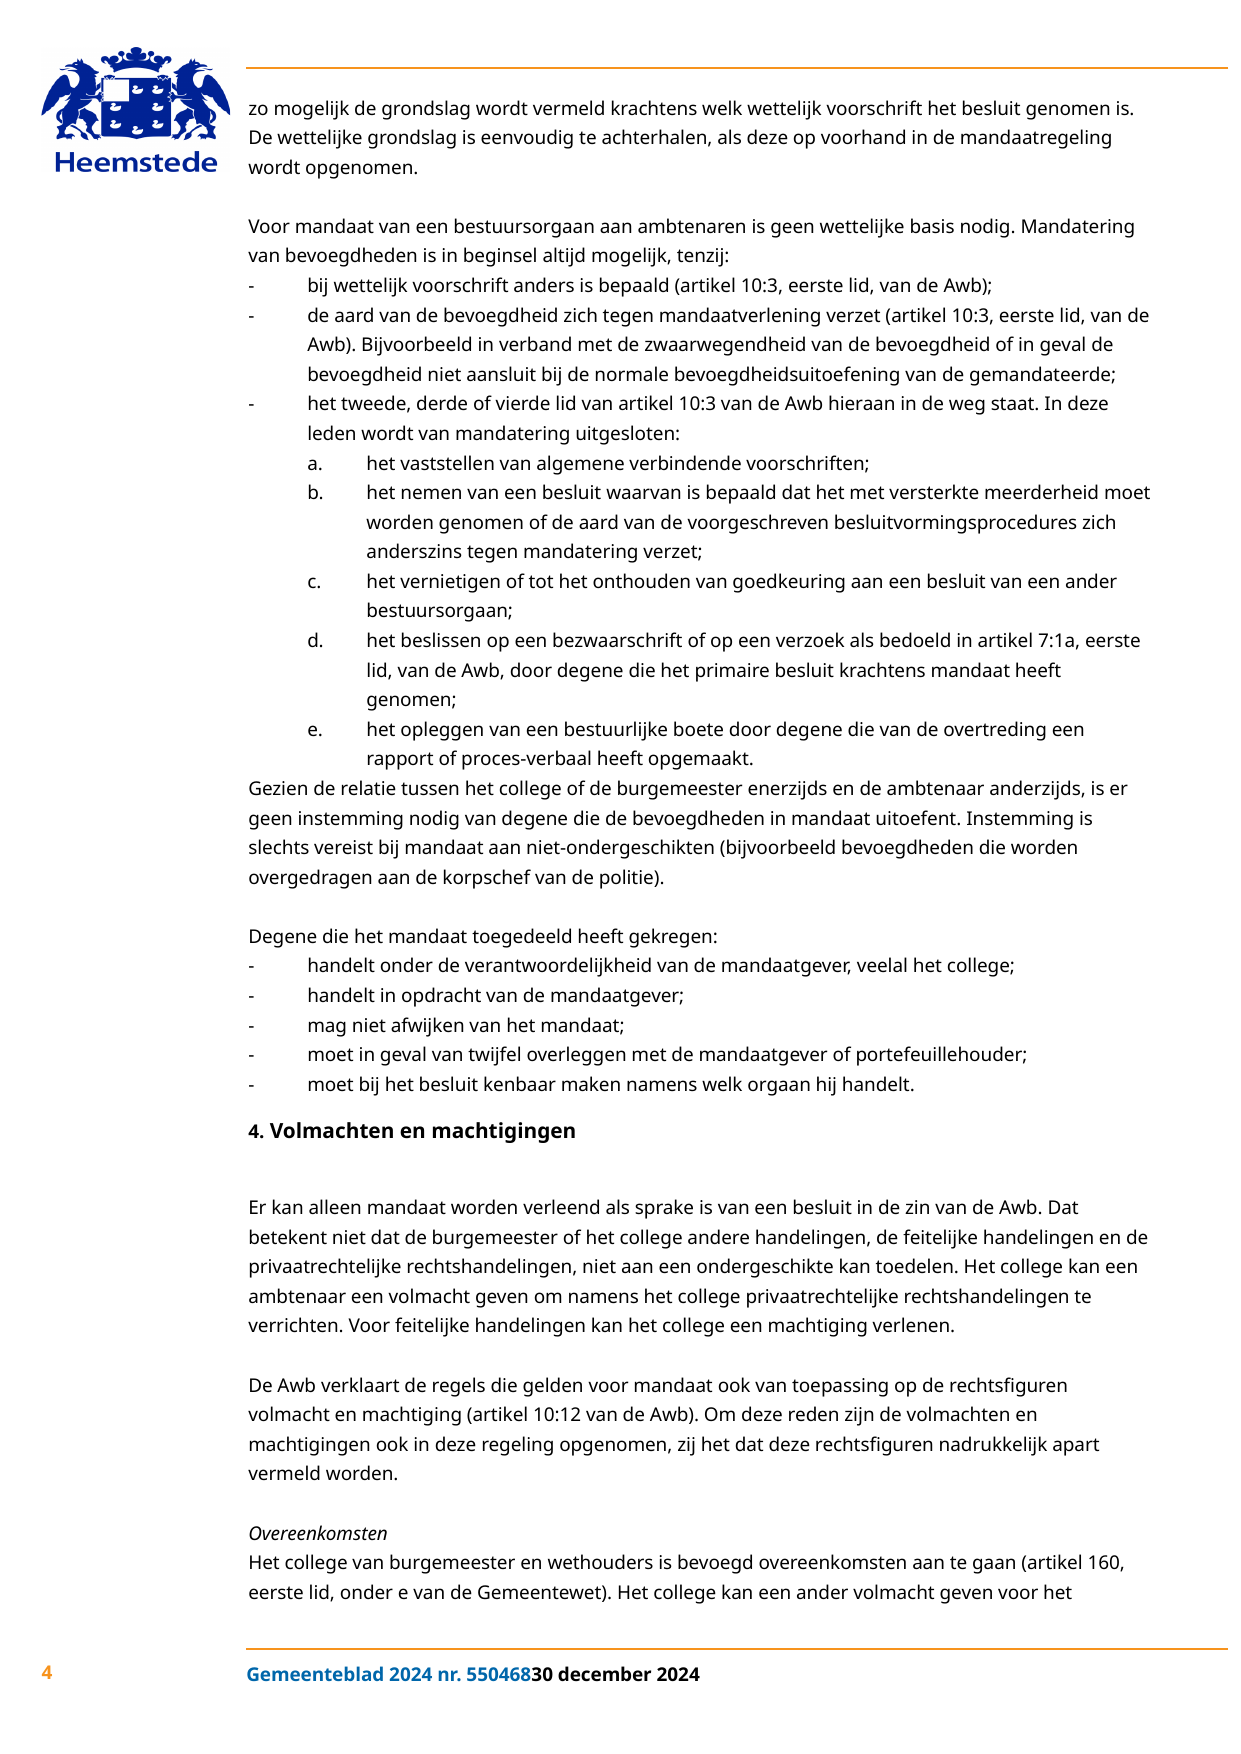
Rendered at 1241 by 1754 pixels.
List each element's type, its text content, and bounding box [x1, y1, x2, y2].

text zo mogelijk de grondslag wordt vermeld krachtens welk wettelijk voorschrift het besluit genomen is. De wettelijke grondslag is eenvoudig te achterhalen, als deze op voorhand in de mandaatregeling wordt opgenomen. [248, 95, 1152, 180]
text 4. Volmachten en machtigingen [248, 1117, 1152, 1145]
list de aard van de bevoegdheid zich tegen mandaatverlening verzet (artikel 10:3, eerste lid, van de Awb). Bijvoorbeeld in verband met de zwaarwegendheid van de bevoegdheid of in geval de bevoegdheid niet aansluit bij de normale bevoegdheidsuitoefening van de gemandateerde; [248, 302, 1152, 387]
text Overeenkomsten [248, 1520, 1152, 1546]
list handelt in opdracht van de mandaatgever; [248, 982, 1152, 1008]
list moet bij het besluit kenbaar maken namens welk orgaan hij handelt. [248, 1071, 1152, 1097]
list het beslissen op een bezwaarschrift of op een verzoek als bedoeld in artikel 7:1a, eerste lid, van de Awb, door degene die het primaire besluit krachtens mandaat heeft genomen; [307, 627, 1152, 712]
list het vernietigen of tot het onthouden van goedkeuring aan een besluit van een ander bestuursorgaan; [307, 568, 1152, 623]
list moet in geval van twijfel overleggen met de mandaatgever of portefeuillehouder; [248, 1041, 1152, 1067]
text De Awb verklaart de regels die gelden voor mandaat ook van toepassing op de rechtsfiguren volmacht en machtiging (artikel 10:12 van de Awb). Om deze reden zijn de volmachten en machtigingen ook in deze regeling opgenomen, zij het dat deze rechtsfiguren nadrukkelijk apart vermeld worden. [248, 1372, 1152, 1486]
list het opleggen van een bestuurlijke boete door degene die van de overtreding een rapport of proces-verbaal heeft opgemaakt. [307, 716, 1152, 771]
list handelt onder de verantwoordelijkheid van de mandaatgever, veelal het college; [248, 953, 1152, 978]
text Voor mandaat van een bestuursorgaan aan ambtenaren is geen wettelijke basis nodig. Mandatering van bevoegdheden is in beginsel altijd mogelijk, tenzij: [248, 213, 1152, 268]
list mag niet afwijken van het mandaat; [248, 1012, 1152, 1038]
text Er kan alleen mandaat worden verleend als sprake is van een besluit in de zin van de Awb. Dat betekent niet dat de burgemeester of het college andere handelingen, de feitelijke handelingen en de privaatrechtelijke rechtshandelingen, niet aan een ondergeschikte kan toedelen. Het college kan een ambtenaar een volmacht geven om namens het college privaatrechtelijke rechtshandelingen te verrichten. Voor feitelijke handelingen kan het college een machtiging verlenen. [248, 1194, 1152, 1338]
text Gezien de relatie tussen het college of de burgemeester enerzijds en de ambtenaar anderzijds, is er geen instemming nodig van degene die de bevoegdheden in mandaat uitoefent. Instemming is slechts vereist bij mandaat aan niet-ondergeschikten (bijvoorbeeld bevoegdheden die worden overgedragen aan de korpschef van de politie). [248, 775, 1152, 890]
list bij wettelijk voorschrift anders is bepaald (artikel 10:3, eerste lid, van de Awb); [248, 272, 1152, 298]
picture [41, 47, 231, 172]
list het vaststellen van algemene verbindende voorschriften; [307, 450, 1152, 476]
text Het college van burgemeester en wethouders is bevoegd overeenkomsten aan te gaan (artikel 160, eerste lid, onder e van de Gemeentewet). Het college kan een ander volmacht geven voor het [248, 1549, 1152, 1605]
list het tweede, derde of vierde lid van artikel 10:3 van de Awb hieraan in de weg staat. In deze leden wordt van mandatering uitgesloten: [248, 391, 1152, 446]
text Degene die het mandaat toegedeeld heeft gekregen: [248, 923, 1152, 949]
list het nemen van een besluit waarvan is bepaald dat het met versterkte meerderheid moet worden genomen of de aard van de voorgeschreven besluitvormingsprocedures zich anderszins tegen mandatering verzet; [307, 479, 1152, 564]
